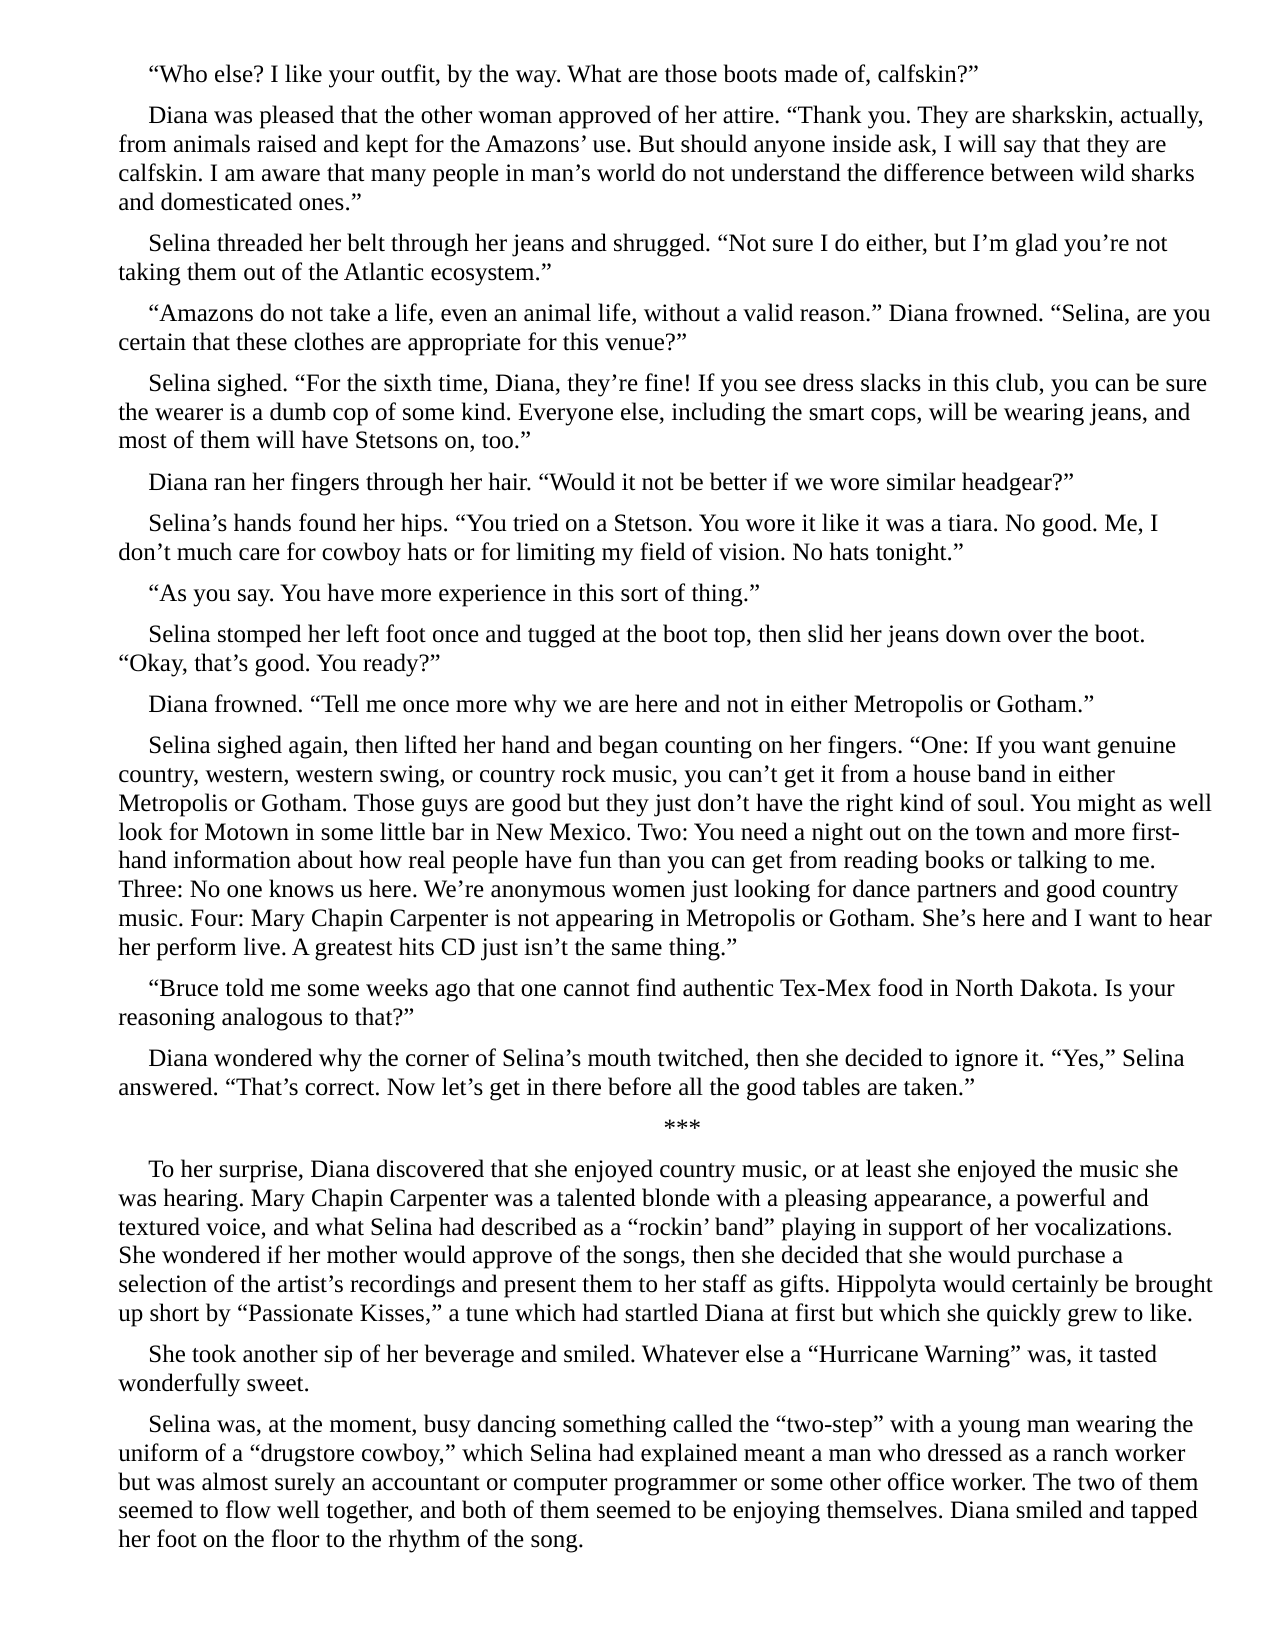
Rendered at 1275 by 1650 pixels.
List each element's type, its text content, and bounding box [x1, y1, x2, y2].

text “Who else? I like your outfit, by the way. What are those boots made of, calfskin?” [118, 59, 1216, 88]
text Selina was, at the moment, busy dancing something called the “two-step” with a young man wearing the uniform of a “drugstore cowboy,” which Selina had explained meant a man who dressed as a ranch worker but was almost surely an accountant or computer programmer or some other office worker. The two of them seemed to flow well together, and both of them seemed to be enjoying themselves. Diana smiled and tapped her foot on the floor to the rhythm of the song. [118, 1409, 1216, 1553]
text Diana frowned. “Tell me once more why we are here and not in either Metropolis or Gotham.” [118, 689, 1216, 718]
text Diana wondered why the corner of Selina’s mouth twitched, then she decided to ignore it. “Yes,” Selina answered. “That’s correct. Now let’s get in there before all the good tables are taken.” [118, 1043, 1216, 1100]
text Selina sighed again, then lifted her hand and began counting on her fingers. “One: If you want genuine country, western, western swing, or country rock music, you can’t get it from a house band in either Metropolis or Gotham. Those guys are good but they just don’t have the right kind of soul. You might as well look for Motown in some little bar in New Mexico. Two: You need a night out on the town and more first-hand information about how real people have fun than you can get from reading books or talking to me. Three: No one knows us here. We’re anonymous women just looking for dance partners and good country music. Four: Mary Chapin Carpenter is not appearing in Metropolis or Gotham. She’s here and I want to hear her perform live. A greatest hits CD just isn’t the same thing.” [118, 730, 1216, 960]
text “Bruce told me some weeks ago that one cannot find authentic Tex-Mex food in North Dakota. Is your reasoning analogous to that?” [118, 973, 1216, 1030]
text She took another sip of her beverage and smiled. Whatever else a “Hurricane Warning” was, it tasted wonderfully sweet. [118, 1339, 1216, 1397]
text “As you say. You have more experience in this sort of thing.” [118, 578, 1216, 607]
text Selina’s hands found her hips. “You tried on a Stetson. You wore it like it was a tiara. No good. Me, I don’t much care for cowboy hats or for limiting my field of vision. No hats tonight.” [118, 508, 1216, 565]
text *** [118, 1113, 1216, 1142]
text To her surprise, Diana discovered that she enjoyed country music, or at least she enjoyed the music she was hearing. Mary Chapin Carpenter was a talented blonde with a pleasing appearance, a powerful and textured voice, and what Selina had described as a “rockin’ band” playing in support of her vocalizations. She wondered if her mother would approve of the songs, then she decided that she would purchase a selection of the artist’s recordings and present them to her staff as gifts. Hippolyta would certainly be brought up short by “Passionate Kisses,” a tune which had startled Diana at first but which she quickly grew to like. [118, 1154, 1216, 1327]
text Selina threaded her belt through her jeans and shrugged. “Not sure I do either, but I’m glad you’re not taking them out of the Atlantic ecosystem.” [118, 228, 1216, 285]
text Selina stomped her left foot once and tugged at the boot top, then slid her jeans down over the boot. “Okay, that’s good. You ready?” [118, 619, 1216, 677]
text “Amazons do not take a life, even an animal life, without a valid reason.” Diana frowned. “Selina, are you certain that these clothes are appropriate for this venue?” [118, 298, 1216, 355]
text Diana was pleased that the other woman approved of her attire. “Thank you. They are sharkskin, actually, from animals raised and kept for the Amazons’ use. But should anyone inside ask, I will say that they are calfskin. I am aware that many people in man’s world do not understand the difference between wild sharks and domesticated ones.” [118, 100, 1216, 215]
text Diana ran her fingers through her hair. “Would it not be better if we wore similar headgear?” [118, 467, 1216, 495]
text Selina sighed. “For the sixth time, Diana, they’re fine! If you see dress slacks in this club, you can be sure the wearer is a dumb cop of some kind. Everyone else, including the smart cops, will be wearing jeans, and most of them will have Stetsons on, too.” [118, 368, 1216, 454]
